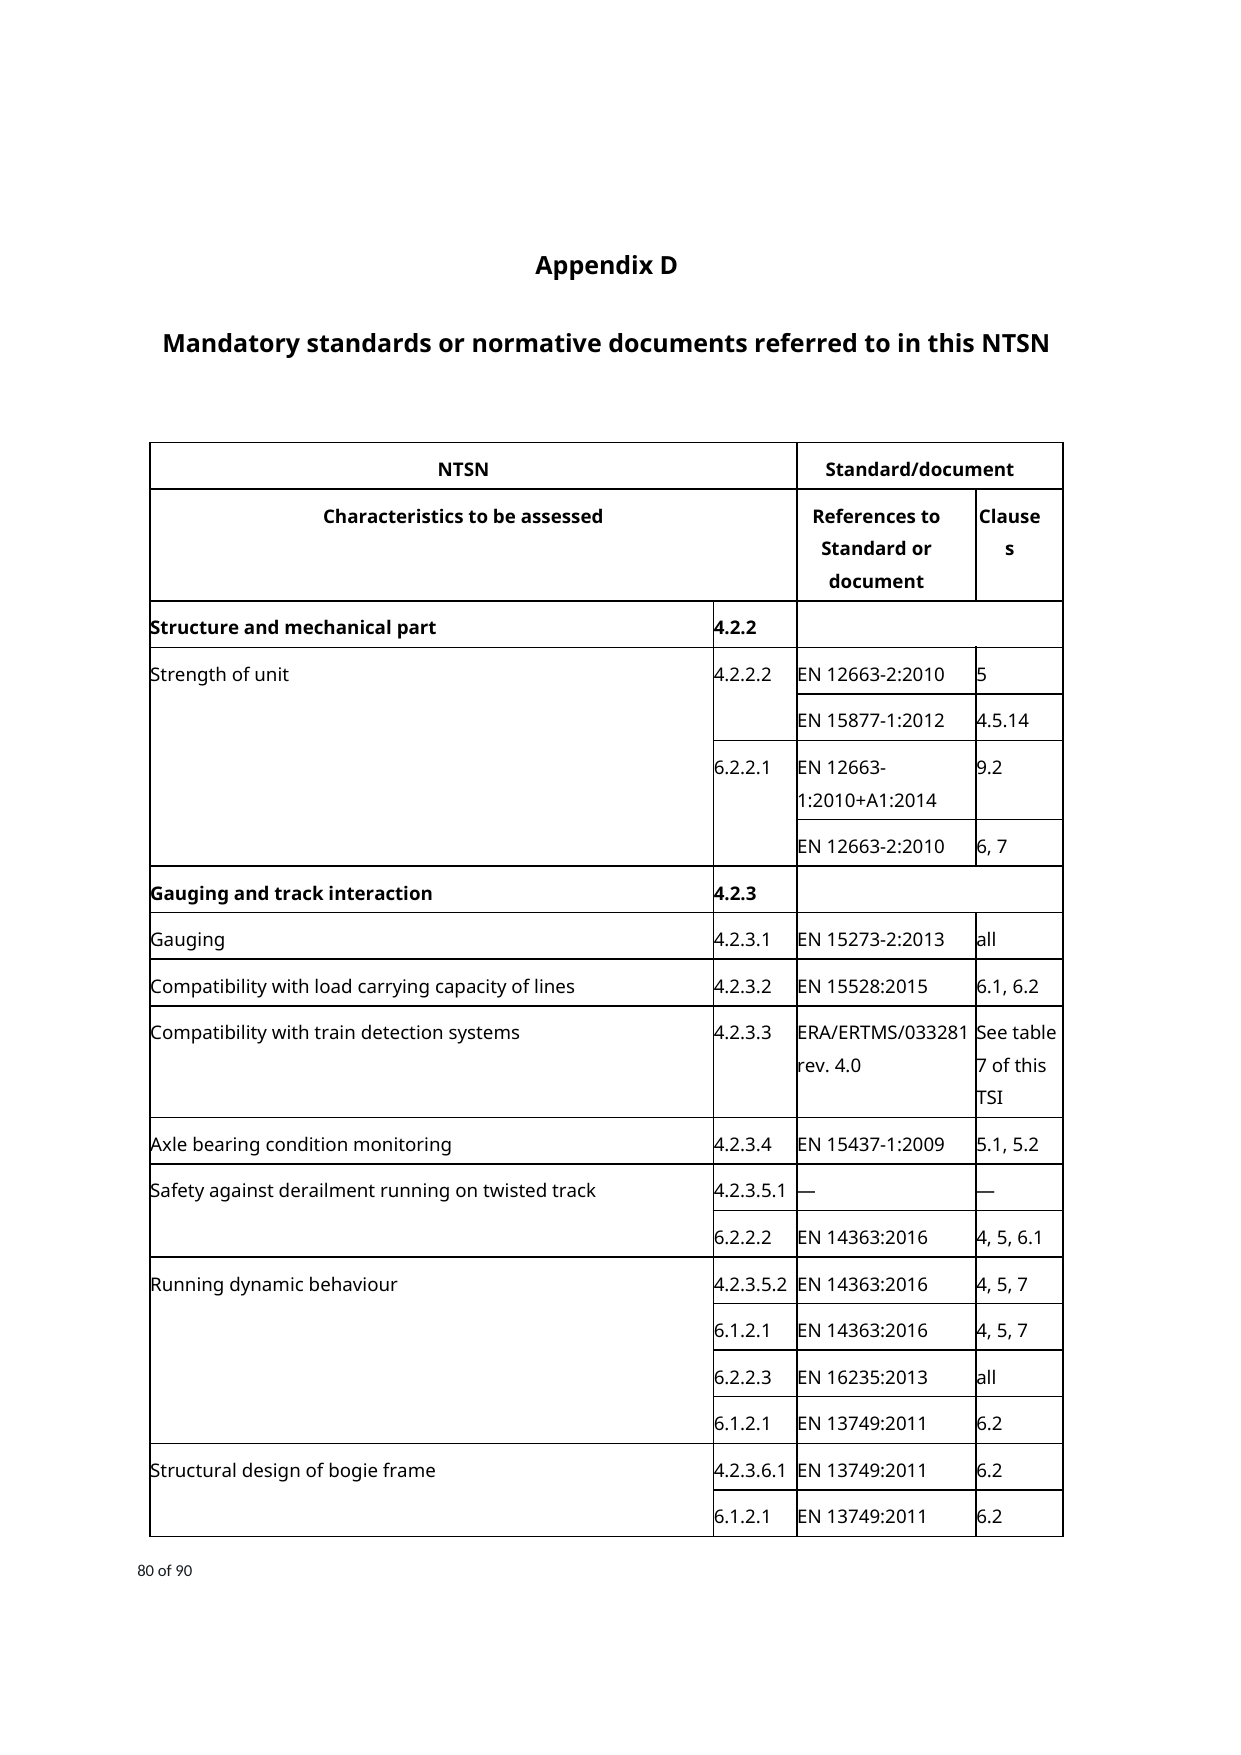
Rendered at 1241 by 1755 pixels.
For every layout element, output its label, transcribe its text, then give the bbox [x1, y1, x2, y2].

table_cell all [977, 913, 1062, 958]
table_cell 4, 5, 7 [977, 1304, 1062, 1349]
text Mandatory standards or normative documents referred to in this NTSN [150, 326, 1063, 360]
table_cell Running dynamic behaviour [151, 1258, 713, 1442]
table_cell 6.2.2.3 [714, 1351, 796, 1396]
table_cell EN 12663-2:2010 [798, 648, 975, 693]
table_cell 6.2 [977, 1444, 1062, 1489]
table_cell EN 16235:2013 [798, 1351, 975, 1396]
table_cell EN 12663-2:2010 [798, 820, 975, 865]
table_cell 5 [977, 648, 1062, 693]
table_cell 4, 5, 7 [977, 1258, 1062, 1303]
table_header Standard/document [798, 443, 1062, 488]
table_cell Gauging [151, 913, 713, 958]
table_cell 4.2.3.5.2 [714, 1258, 796, 1303]
table_cell 6.2.2.1 [714, 741, 796, 865]
table_cell EN 15877-1:2012 [798, 695, 975, 739]
table_cell EN 14363:2016 [798, 1258, 975, 1303]
table_cell 6.2 [977, 1491, 1062, 1536]
table_header NTSN [151, 443, 796, 488]
table_cell 4.2.3.3 [714, 1007, 796, 1116]
table_cell 6.1.2.1 [714, 1304, 796, 1349]
table_cell [798, 867, 1062, 912]
table_cell [798, 602, 1062, 646]
table_cell EN 13749:2011 [798, 1491, 975, 1536]
table_cell Gauging and track interaction [151, 867, 713, 912]
table_cell EN 14363:2016 [798, 1304, 975, 1349]
table_cell References to Standard or document [798, 490, 975, 600]
table_cell Safety against derailment running on twisted track [151, 1165, 713, 1256]
table_cell EN 12663-1:2010+A1:2014 [798, 741, 975, 819]
table_cell Structural design of bogie frame [151, 1444, 713, 1536]
table_cell 4.2.2.2 [714, 648, 796, 739]
table_cell Clauses [977, 490, 1062, 600]
table_cell EN 13749:2011 [798, 1444, 975, 1489]
table_cell 9.2 [977, 741, 1062, 819]
table_cell 4.5.14 [977, 695, 1062, 739]
table_cell all [977, 1351, 1062, 1396]
table_cell Strength of unit [151, 648, 713, 865]
table_cell Characteristics to be assessed [151, 490, 796, 600]
table_cell 6.2.2.2 [714, 1211, 796, 1256]
table_cell 4.2.3.4 [714, 1118, 796, 1163]
table_cell Compatibility with load carrying capacity of lines [151, 960, 713, 1005]
table_cell 6.1.2.1 [714, 1491, 796, 1536]
table_cell 4.2.3.5.1 [714, 1165, 796, 1209]
table_cell EN 13749:2011 [798, 1397, 975, 1442]
table_cell 6.1.2.1 [714, 1397, 796, 1442]
table_cell ERA/ERTMS/033281 rev. 4.0 [798, 1007, 975, 1116]
table_cell 4.2.3 [714, 867, 796, 912]
table_cell 6.2 [977, 1397, 1062, 1442]
table_cell 4, 5, 6.1 [977, 1211, 1062, 1256]
table_cell 6, 7 [977, 820, 1062, 865]
subtitle Appendix D [150, 228, 1063, 286]
table_cell 4.2.2 [714, 602, 796, 646]
table_cell 5.1, 5.2 [977, 1118, 1062, 1163]
table_cell 4.2.3.1 [714, 913, 796, 958]
table_cell EN 15528:2015 [798, 960, 975, 1005]
table_cell — [798, 1165, 975, 1209]
table_cell See table 7 of this TSI [977, 1007, 1062, 1116]
table_cell EN 14363:2016 [798, 1211, 975, 1256]
table_cell — [977, 1165, 1062, 1209]
table_cell Axle bearing condition monitoring [151, 1118, 713, 1163]
table_cell 4.2.3.2 [714, 960, 796, 1005]
table_cell 6.1, 6.2 [977, 960, 1062, 1005]
table_cell EN 15437-1:2009 [798, 1118, 975, 1163]
table_cell Compatibility with train detection systems [151, 1007, 713, 1116]
table_cell 4.2.3.6.1 [714, 1444, 796, 1489]
table_cell Structure and mechanical part [151, 602, 713, 646]
table_cell EN 15273-2:2013 [798, 913, 975, 958]
